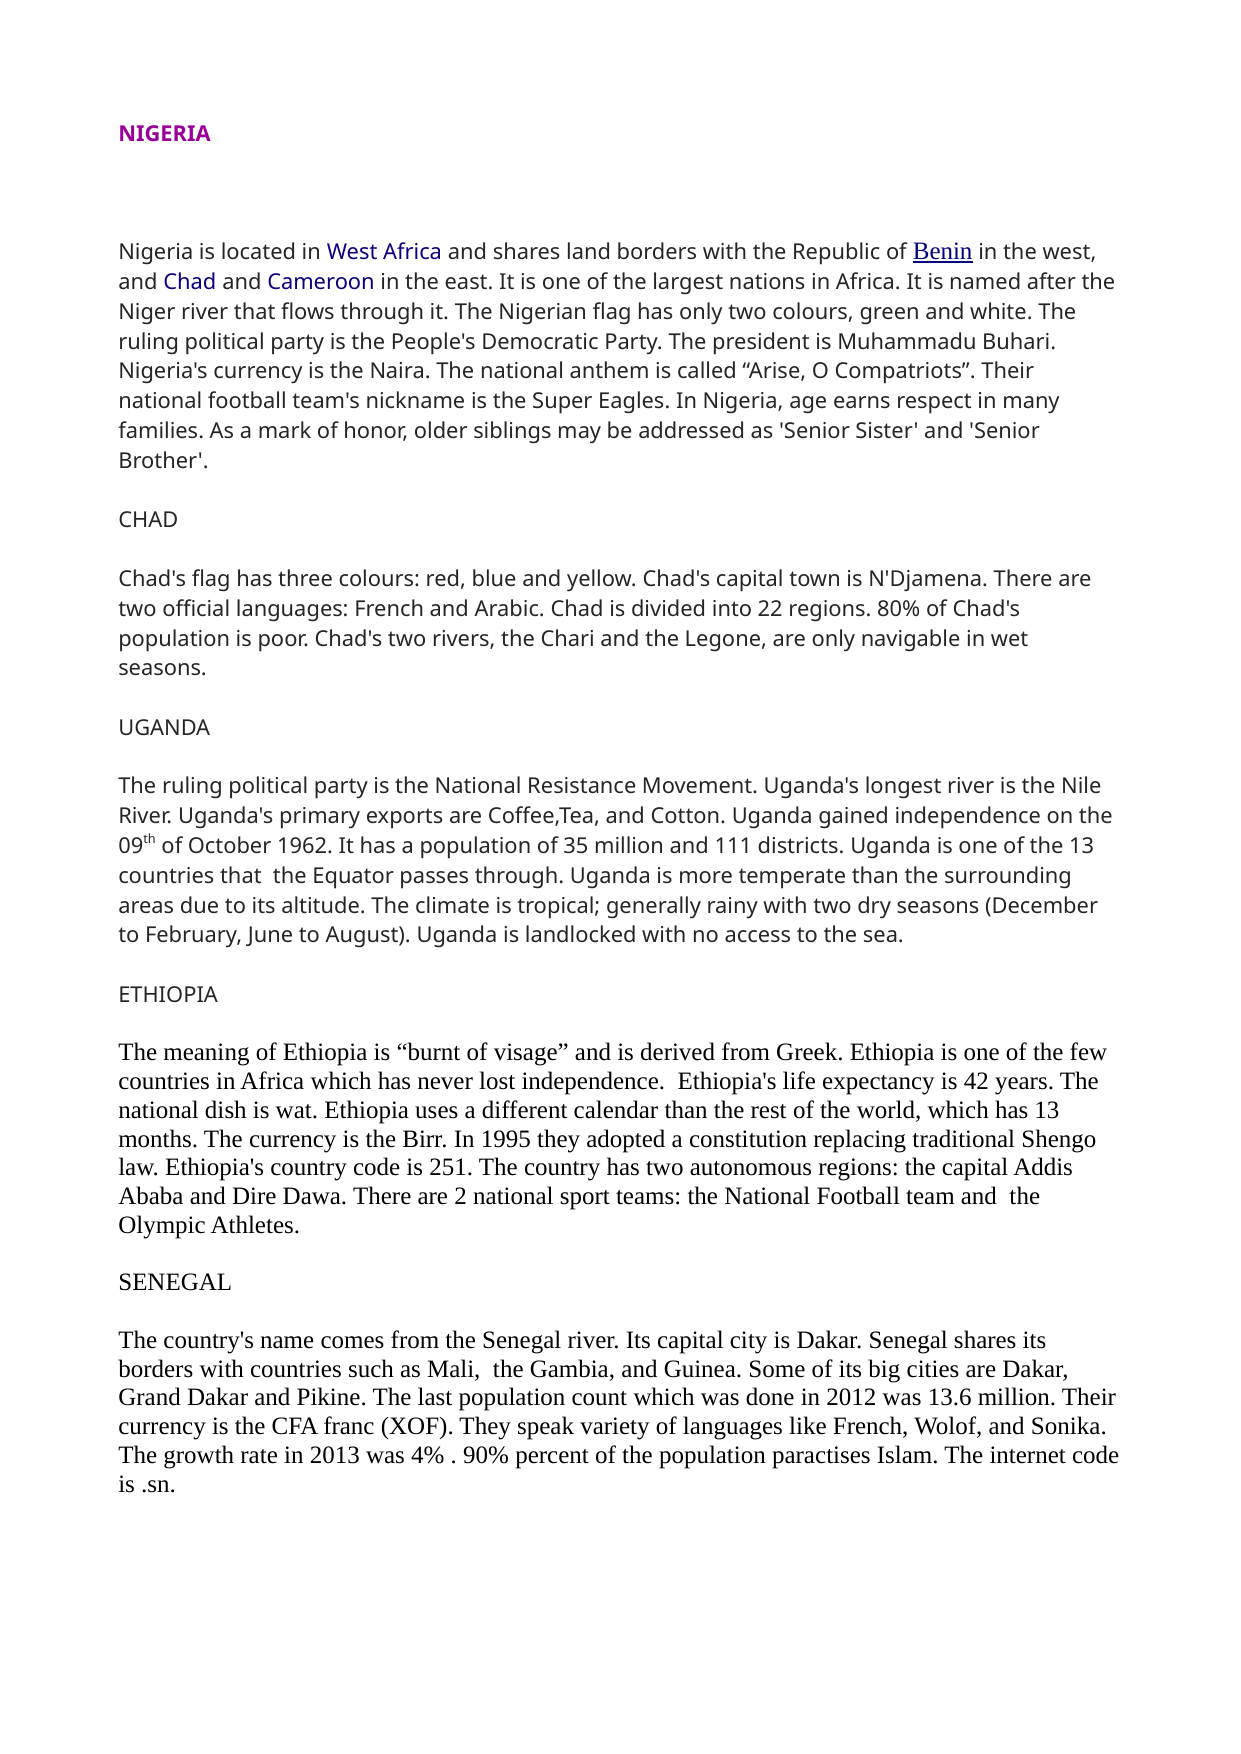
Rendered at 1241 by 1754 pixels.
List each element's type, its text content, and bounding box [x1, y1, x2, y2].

text SENEGAL [118, 1267, 1122, 1296]
text The ruling political party is the National Resistance Movement. Uganda's longest river is the Nile River. Uganda's primary exports are Coffee,Tea, and Cotton. Uganda gained independence on the 09th of October 1962. It has a population of 35 million and 111 districts. Uganda is one of the 13 countries that the Equator passes through. Uganda is more temperate than the surrounding areas due to its altitude. The climate is tropical; generally rainy with two dry seasons (December to February, June to August). Uganda is landlocked with no access to the sea. [118, 770, 1122, 949]
text The country's name comes from the Senegal river. Its capital city is Dakar. Senegal shares its borders with countries such as Mali, the Gambia, and Guinea. Some of its big cities are Dakar, Grand Dakar and Pikine. The last population count which was done in 2012 was 13.6 million. Their currency is the CFA franc (XOF). They speak variety of languages like French, Wolof, and Sonika. The growth rate in 2013 was 4% . 90% percent of the population paractises Islam. The internet code is .sn. [118, 1325, 1122, 1497]
text CHAD [118, 504, 1122, 534]
text Nigeria [118, 118, 1122, 148]
text UGANDA [118, 712, 1122, 742]
text The meaning of Ethiopia is “burnt of visage” and is derived from Greek. Ethiopia is one of the few countries in Africa which has never lost independence. Ethiopia's life expectancy is 42 years. The national dish is wat. Ethiopia uses a different calendar than the rest of the world, which has 13 months. The currency is the Birr. In 1995 they adopted a constitution replacing traditional Shengo law. Ethiopia's country code is 251. The country has two autonomous regions: the capital Addis Ababa and Dire Dawa. There are 2 national sport teams: the National Football team and the Olympic Athletes. [118, 1037, 1122, 1239]
text Nigeria is located in West Africa and shares land borders with the Republic of Benin in the west, and Chad and Cameroon in the east. It is one of the largest nations in Africa. It is named after the Niger river that flows through it. The Nigerian flag has only two colours, green and white. The ruling political party is the People's Democratic Party. The president is Muhammadu Buhari. Nigeria's currency is the Naira. The national anthem is called “Arise, O Compatriots”. Their national football team's nickname is the Super Eagles. In Nigeria, age earns respect in many families. As a mark of honor, older siblings may be addressed as 'Senior Sister' and 'Senior Brother'. [118, 236, 1122, 474]
text Chad's flag has three colours: red, blue and yellow. Chad's capital town is N'Djamena. There are two official languages: French and Arabic. Chad is divided into 22 regions. 80% of Chad's population is poor. Chad's two rivers, the Chari and the Legone, are only navigable in wet seasons. [118, 563, 1122, 682]
text ETHIOPIA [118, 979, 1122, 1009]
